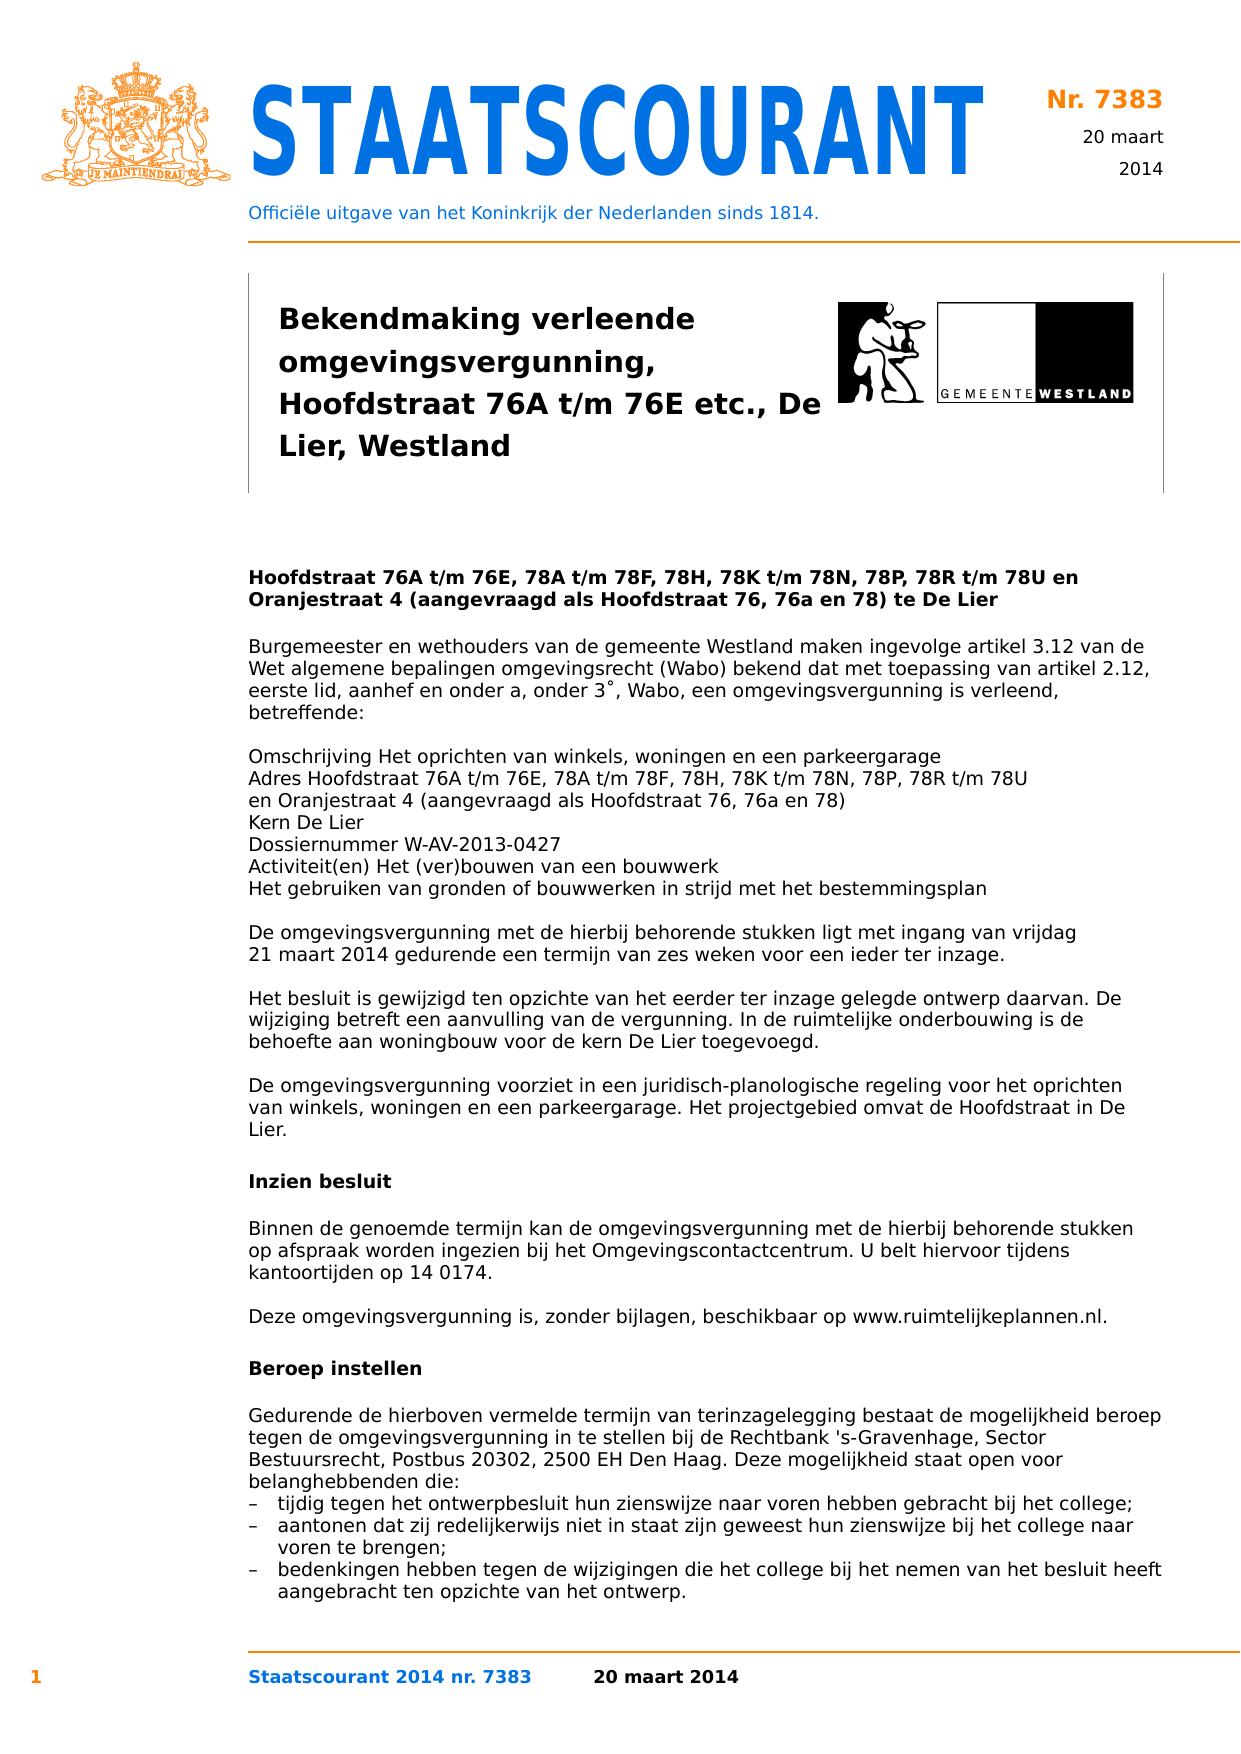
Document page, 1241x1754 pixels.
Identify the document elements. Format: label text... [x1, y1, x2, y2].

text – aantonen dat zij redelijkerwijs niet in staat zijn geweest hun zienswijze bij het college naar voren te brengen; [248, 1515, 1163, 1559]
table_header STAATSCOURANT [248, 62, 998, 203]
text – tijdig tegen het ontwerpbesluit hun zienswijze naar voren hebben gebracht bij het college; [248, 1493, 1163, 1515]
text Activiteit(en) Het (ver)bouwen van een bouwwerk [248, 856, 1163, 878]
picture [41, 62, 231, 186]
table_cell Officiële uitgave van het Koninkrijk der Nederlanden sinds 1814. [248, 203, 1240, 241]
picture [838, 302, 1134, 403]
subtitle Inzien besluit [248, 1171, 1163, 1193]
text Het gebruiken van gronden of bouwwerken in strijd met het bestemmingsplan [248, 878, 1163, 900]
table_cell 2014 [998, 153, 1240, 203]
text en Oranjestraat 4 (aangevraagd als Hoofdstraat 76, 76a en 78) [248, 790, 1163, 812]
subtitle Bekendmaking verleende omgevingsvergunning, Hoofdstraat 76A t/m 76E etc., De Lier, Westland [249, 273, 1163, 493]
table_header [25, 62, 248, 241]
table_header Nr. 7383 [998, 62, 1240, 121]
text Adres Hoofdstraat 76A t/m 76E, 78A t/m 78F, 78H, 78K t/m 78N, 78P, 78R t/m 78U [248, 768, 1163, 790]
text Het besluit is gewijzigd ten opzichte van het eerder ter inzage gelegde ontwerp daarvan. De wijziging betreft een aanvulling van de vergunning. In de ruimtelijke onderbouwing is de behoefte aan woningbouw voor de kern De Lier toegevoegd. [248, 987, 1163, 1053]
text – bedenkingen hebben tegen de wijzigingen die het college bij het nemen van het besluit heeft aangebracht ten opzichte van het ontwerp. [248, 1559, 1163, 1603]
text De omgevingsvergunning voorziet in een juridisch-planologische regeling voor het oprichten van winkels, woningen en een parkeergarage. Het projectgebied omvat de Hoofdstraat in De Lier. [248, 1075, 1163, 1141]
text De omgevingsvergunning met de hierbij behorende stukken ligt met ingang van vrijdag 21 maart 2014 gedurende een termijn van zes weken voor een ieder ter inzage. [248, 922, 1163, 966]
text Burgemeester en wethouders van de gemeente Westland maken ingevolge artikel 3.12 van de Wet algemene bepalingen omgevingsrecht (Wabo) bekend dat met toepassing van artikel 2.12, eerste lid, aanhef en onder a, onder 3˚, Wabo, een omgevingsvergunning is verleend, betreffende: [248, 636, 1163, 724]
subtitle Hoofdstraat 76A t/m 76E, 78A t/m 78F, 78H, 78K t/m 78N, 78P, 78R t/m 78U en Oranjestraat 4 (aangevraagd als Hoofdstraat 76, 76a en 78) te De Lier [248, 567, 1163, 611]
text Dossiernummer W-AV-2013-0427 [248, 834, 1163, 856]
subtitle Beroep instellen [248, 1358, 1163, 1380]
text Binnen de genoemde termijn kan de omgevingsvergunning met de hierbij behorende stukken op afspraak worden ingezien bij het Omgevingscontactcentrum. U belt hiervoor tijdens kantoortijden op 14 0174. [248, 1218, 1163, 1284]
text Gedurende de hierboven vermelde termijn van terinzagelegging bestaat de mogelijkheid beroep tegen de omgevingsvergunning in te stellen bij de Rechtbank 's-Gravenhage, Sector Bestuursrecht, Postbus 20302, 2500 EH Den Haag. Deze mogelijkheid staat open voor belanghebbenden die: [248, 1405, 1163, 1493]
table_cell 20 maart [998, 121, 1240, 153]
text Omschrijving Het oprichten van winkels, woningen en een parkeergarage [248, 746, 1163, 768]
text Deze omgevingsvergunning is, zonder bijlagen, beschikbaar op www.ruimtelijkeplannen.nl. [248, 1306, 1163, 1328]
text Kern De Lier [248, 812, 1163, 834]
